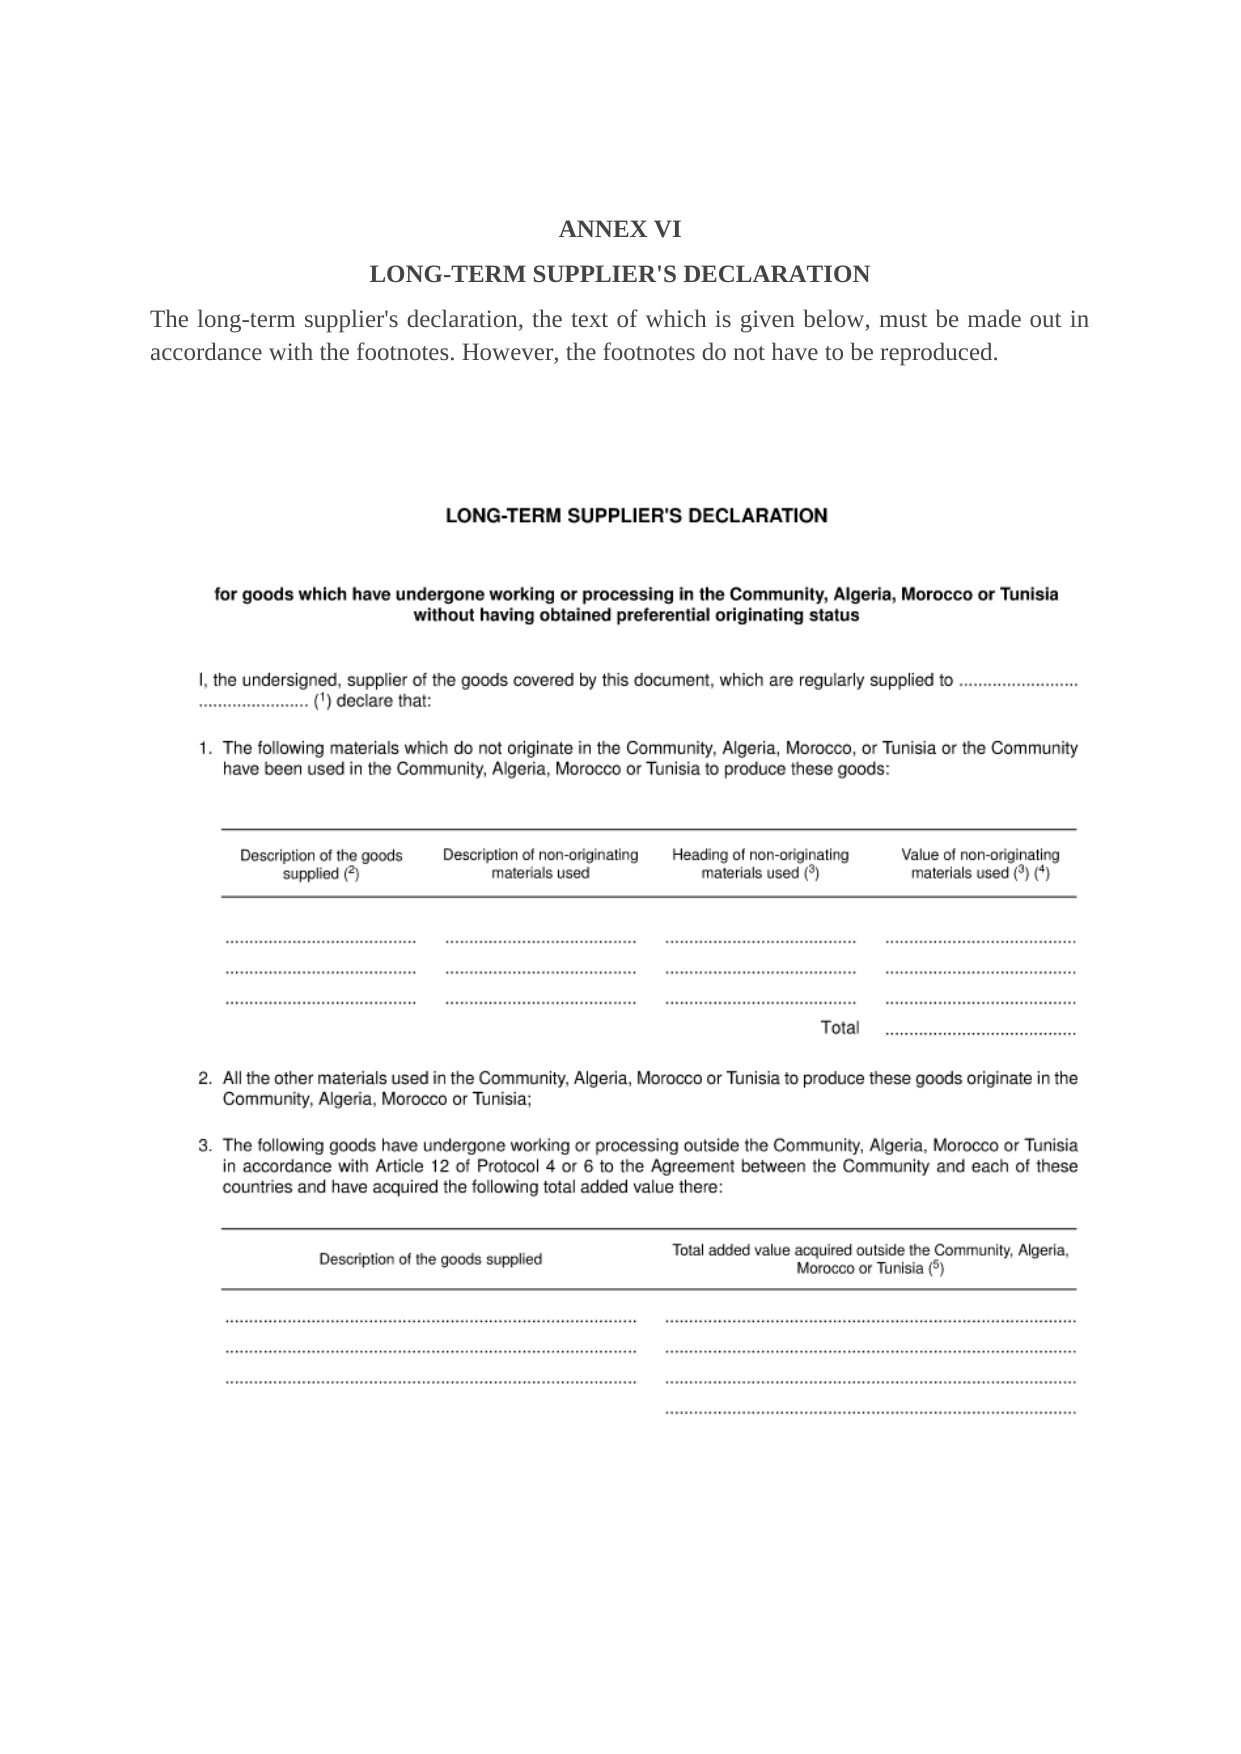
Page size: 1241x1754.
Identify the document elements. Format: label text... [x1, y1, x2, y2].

text LONG-TERM SUPPLIER'S DECLARATION [150, 255, 1090, 288]
text ANNEX VI [150, 210, 1090, 243]
text The long-term supplier's declaration, the text of which is given below, must be made out in accordance with the footnotes. However, the footnotes do not have to be reproduced. [150, 300, 1090, 365]
